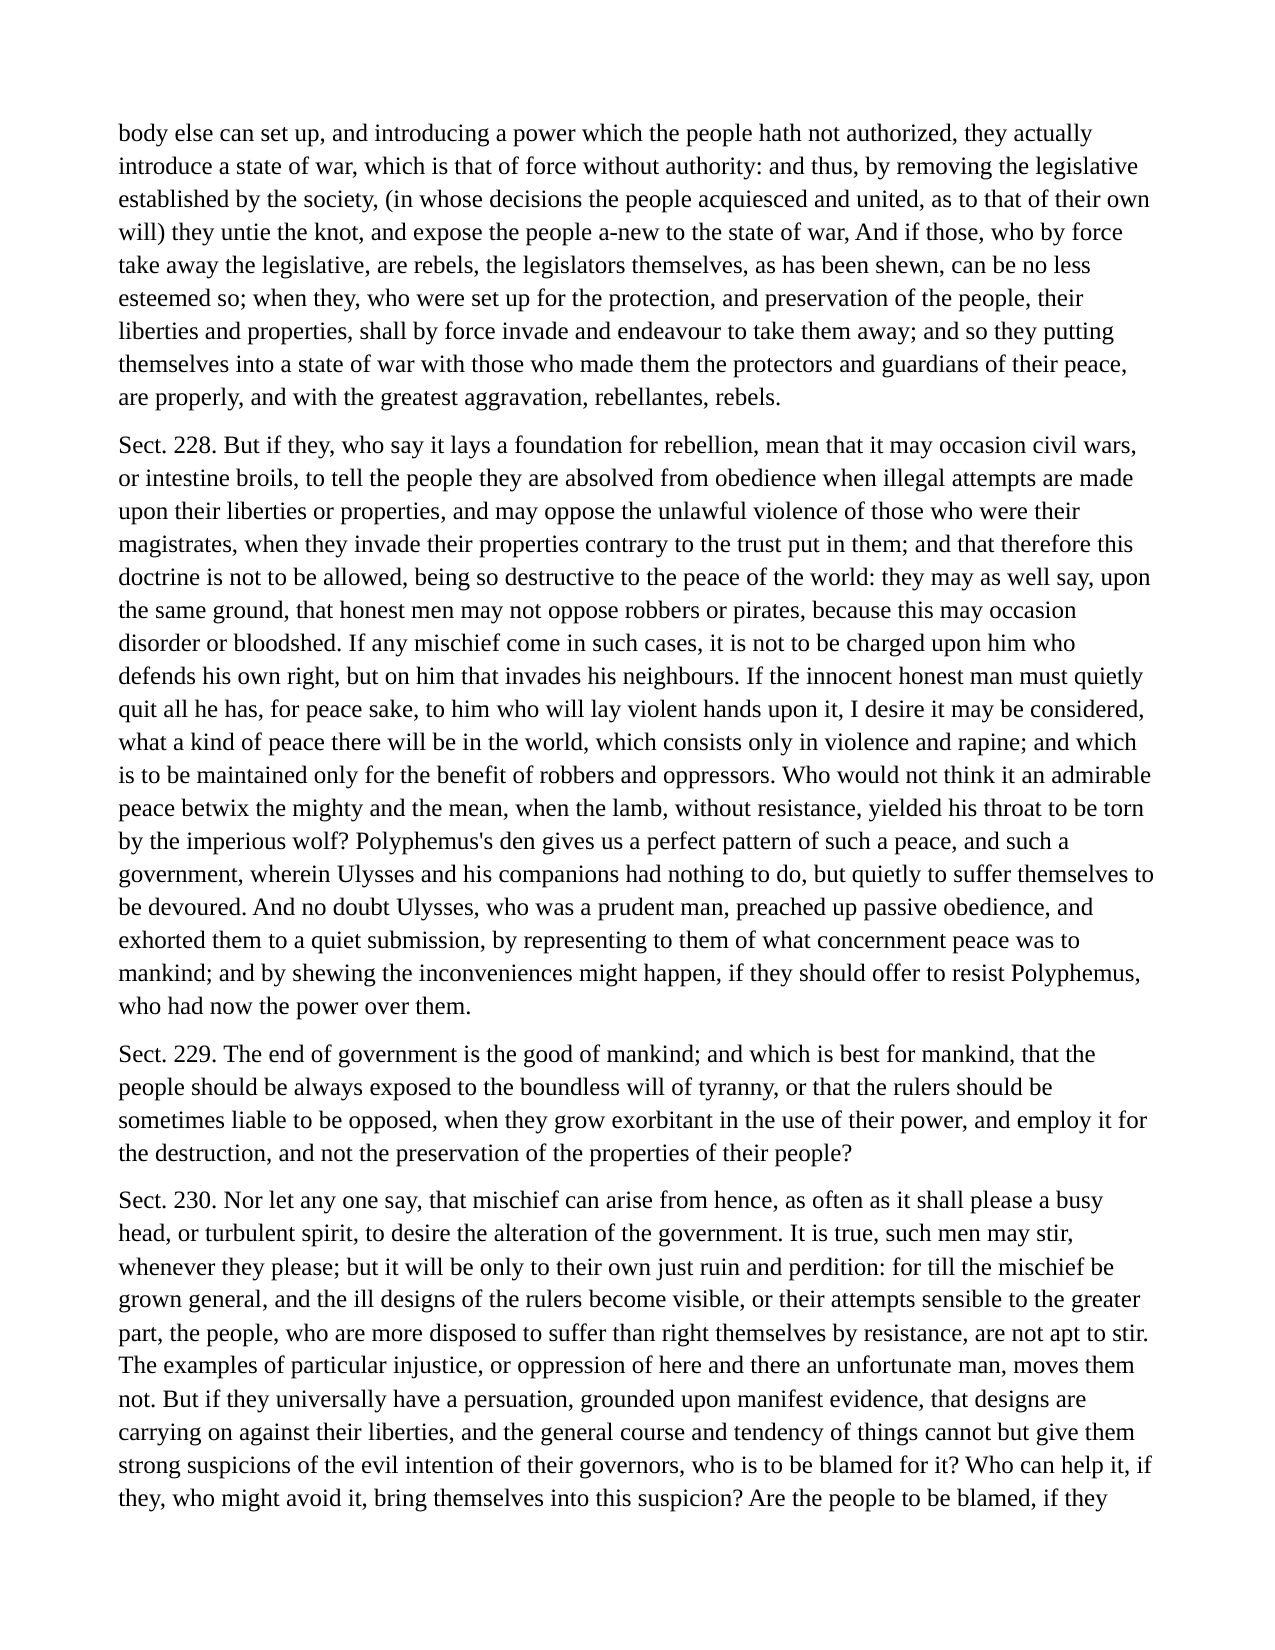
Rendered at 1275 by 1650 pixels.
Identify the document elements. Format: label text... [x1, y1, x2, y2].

text body else can set up, and introducing a power which the people hath not authorized, they actually introduce a state of war, which is that of force without authority: and thus, by removing the legislative established by the society, (in whose decisions the people acquiesced and united, as to that of their own will) they untie the knot, and expose the people a-new to the state of war, And if those, who by force take away the legislative, are rebels, the legislators themselves, as has been shewn, can be no less esteemed so; when they, who were set up for the protection, and preservation of the people, their liberties and properties, shall by force invade and endeavour to take them away; and so they putting themselves into a state of war with those who made them the protectors and guardians of their peace, are properly, and with the greatest aggravation, rebellantes, rebels. [118, 118, 1157, 411]
text Sect. 230. Nor let any one say, that mischief can arise from hence, as often as it shall please a busy head, or turbulent spirit, to desire the alteration of the government. It is true, such men may stir, whenever they please; but it will be only to their own just ruin and perdition: for till the mischief be grown general, and the ill designs of the rulers become visible, or their attempts sensible to the greater part, the people, who are more disposed to suffer than right themselves by resistance, are not apt to stir. The examples of particular injustice, or oppression of here and there an unfortunate man, moves them not. But if they universally have a persuation, grounded upon manifest evidence, that designs are carrying on against their liberties, and the general course and tendency of things cannot but give them strong suspicions of the evil intention of their governors, who is to be blamed for it? Who can help it, if they, who might avoid it, bring themselves into this suspicion? Are the people to be blamed, if they [118, 1186, 1157, 1511]
text Sect. 228. But if they, who say it lays a foundation for rebellion, mean that it may occasion civil wars, or intestine broils, to tell the people they are absolved from obedience when illegal attempts are made upon their liberties or properties, and may oppose the unlawful violence of those who were their magistrates, when they invade their properties contrary to the trust put in them; and that therefore this doctrine is not to be allowed, being so destructive to the peace of the world: they may as well say, upon the same ground, that honest men may not oppose robbers or pirates, because this may occasion disorder or bloodshed. If any mischief come in such cases, it is not to be charged upon him who defends his own right, but on him that invades his neighbours. If the innocent honest man must quietly quit all he has, for peace sake, to him who will lay violent hands upon it, I desire it may be considered, what a kind of peace there will be in the world, which consists only in violence and rapine; and which is to be maintained only for the benefit of robbers and oppressors. Who would not think it an admirable peace betwix the mighty and the mean, when the lamb, without resistance, yielded his throat to be torn by the imperious wolf? Polyphemus's den gives us a perfect pattern of such a peace, and such a government, wherein Ulysses and his companions had nothing to do, but quietly to suffer themselves to be devoured. And no doubt Ulysses, who was a prudent man, preached up passive obedience, and exhorted them to a quiet submission, by representing to them of what concernment peace was to mankind; and by shewing the inconveniences might happen, if they should offer to resist Polyphemus, who had now the power over them. [118, 430, 1157, 1020]
text Sect. 229. The end of government is the good of mankind; and which is best for mankind, that the people should be always exposed to the boundless will of tyranny, or that the rulers should be sometimes liable to be opposed, when they grow exorbitant in the use of their power, and employ it for the destruction, and not the preservation of the properties of their people? [118, 1039, 1157, 1167]
